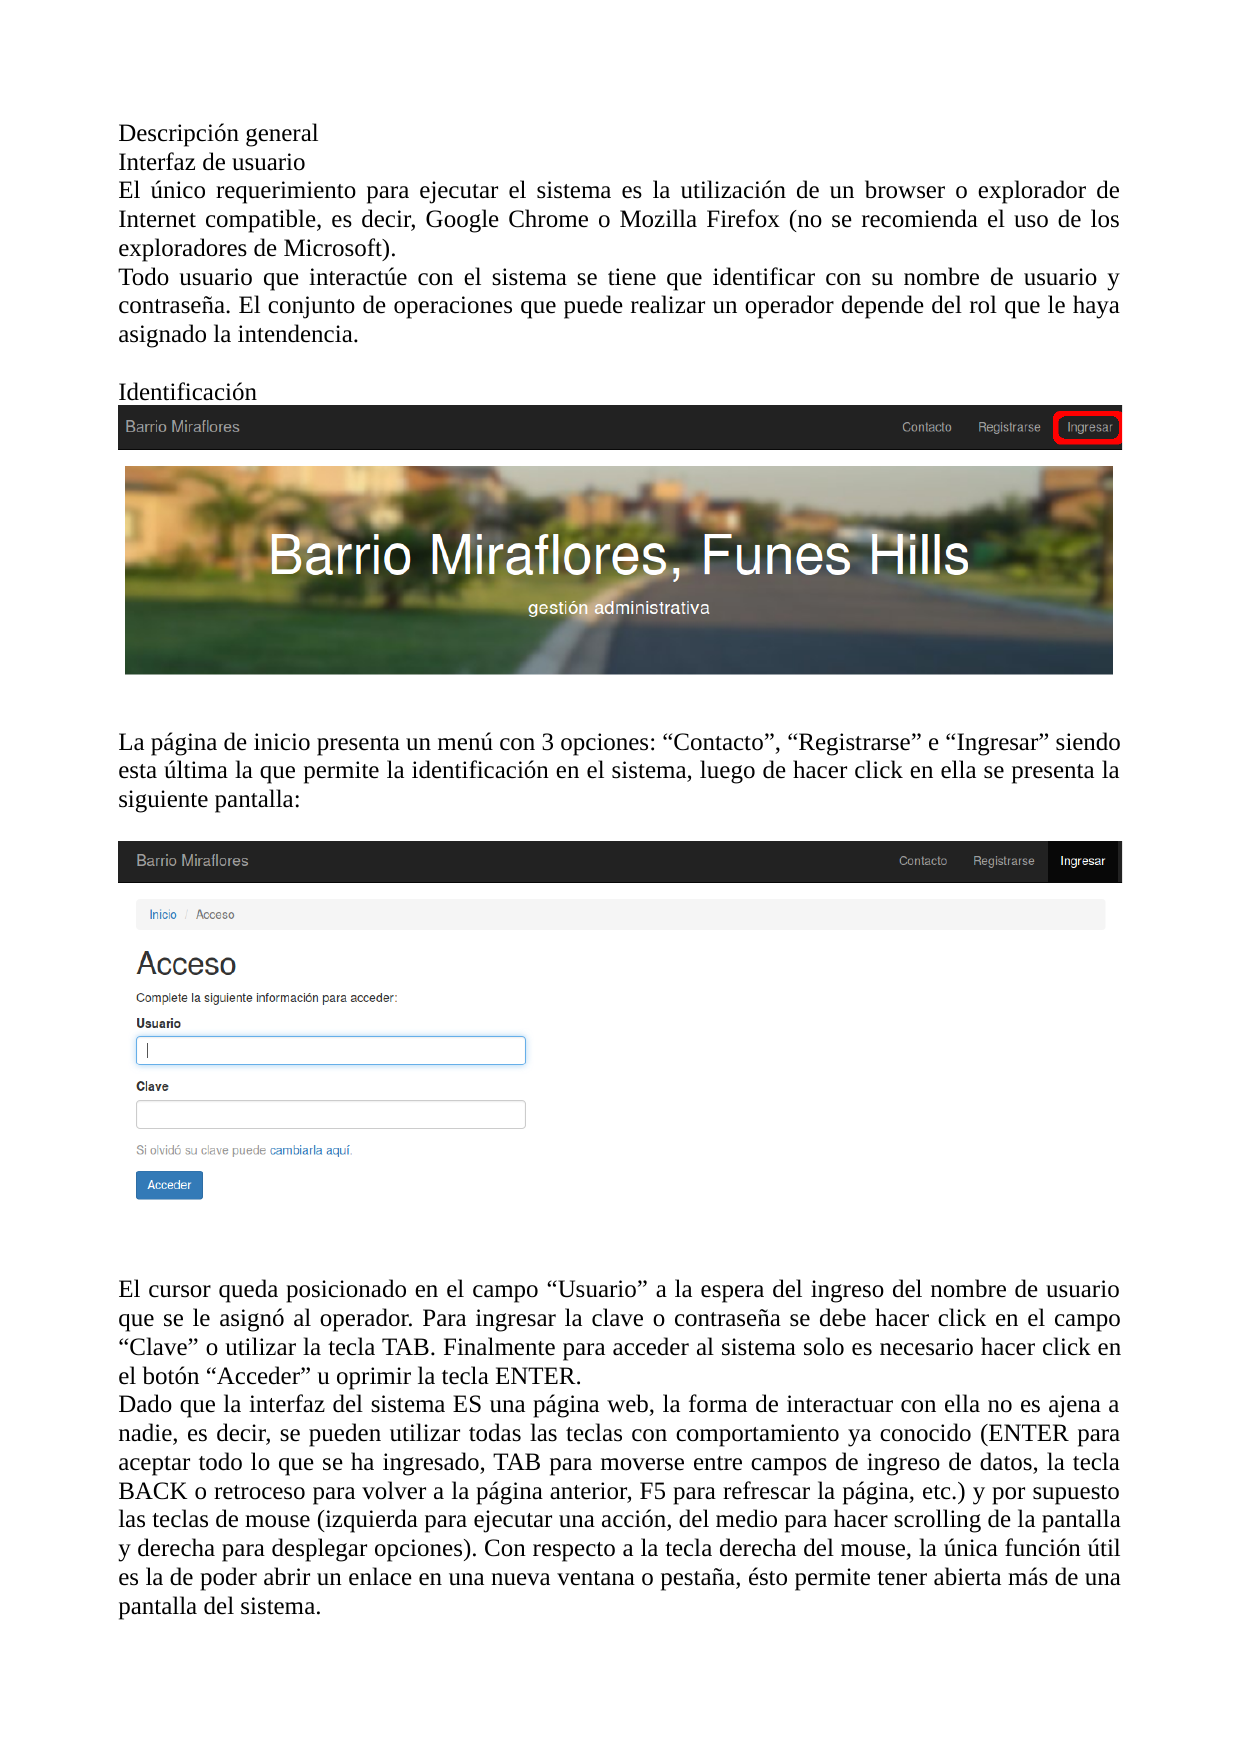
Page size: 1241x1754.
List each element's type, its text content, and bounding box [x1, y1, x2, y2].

picture [118, 841, 1123, 1217]
text Interfaz de usuario [118, 147, 1122, 176]
text Descripción general [118, 118, 1122, 147]
text Identificación [118, 377, 1122, 405]
text El único requerimiento para ejecutar el sistema es la utilización de un browser o explorador de Internet compatible, es decir, Google Chrome o Mozilla Firefox (no se recomienda el uso de los exploradores de Microsoft). [118, 176, 1122, 262]
text El cursor queda posicionado en el campo “Usuario” a la espera del ingreso del nombre de usuario que se le asignó al operador. Para ingresar la clave o contraseña se debe hacer click en el campo “Clave” o utilizar la tecla TAB. Finalmente para acceder al sistema solo es necesario hacer click en el botón “Acceder” u oprimir la tecla ENTER. [118, 1274, 1122, 1389]
text La página de inicio presenta un menú con 3 opciones: “Contacto”, “Registrarse” e “Ingresar” siendo esta última la que permite la identificación en el sistema, luego de hacer click en ella se presenta la siguiente pantalla: [118, 727, 1122, 813]
picture [118, 405, 1123, 727]
text Dado que la interfaz del sistema ES una página web, la forma de interactuar con ella no es ajena a nadie, es decir, se pueden utilizar todas las teclas con comportamiento ya conocido (ENTER para aceptar todo lo que se ha ingresado, TAB para moverse entre campos de ingreso de datos, la tecla BACK o retroceso para volver a la página anterior, F5 para refrescar la página, etc.) y por supuesto las teclas de mouse (izquierda para ejecutar una acción, del medio para hacer scrolling de la pantalla y derecha para desplegar opciones). Con respecto a la tecla derecha del mouse, la única función útil es la de poder abrir un enlace en una nueva ventana o pestaña, ésto permite tener abierta más de una pantalla del sistema. [118, 1389, 1122, 1619]
text Todo usuario que interactúe con el sistema se tiene que identificar con su nombre de usuario y contraseña. El conjunto de operaciones que puede realizar un operador depende del rol que le haya asignado la intendencia. [118, 262, 1122, 348]
